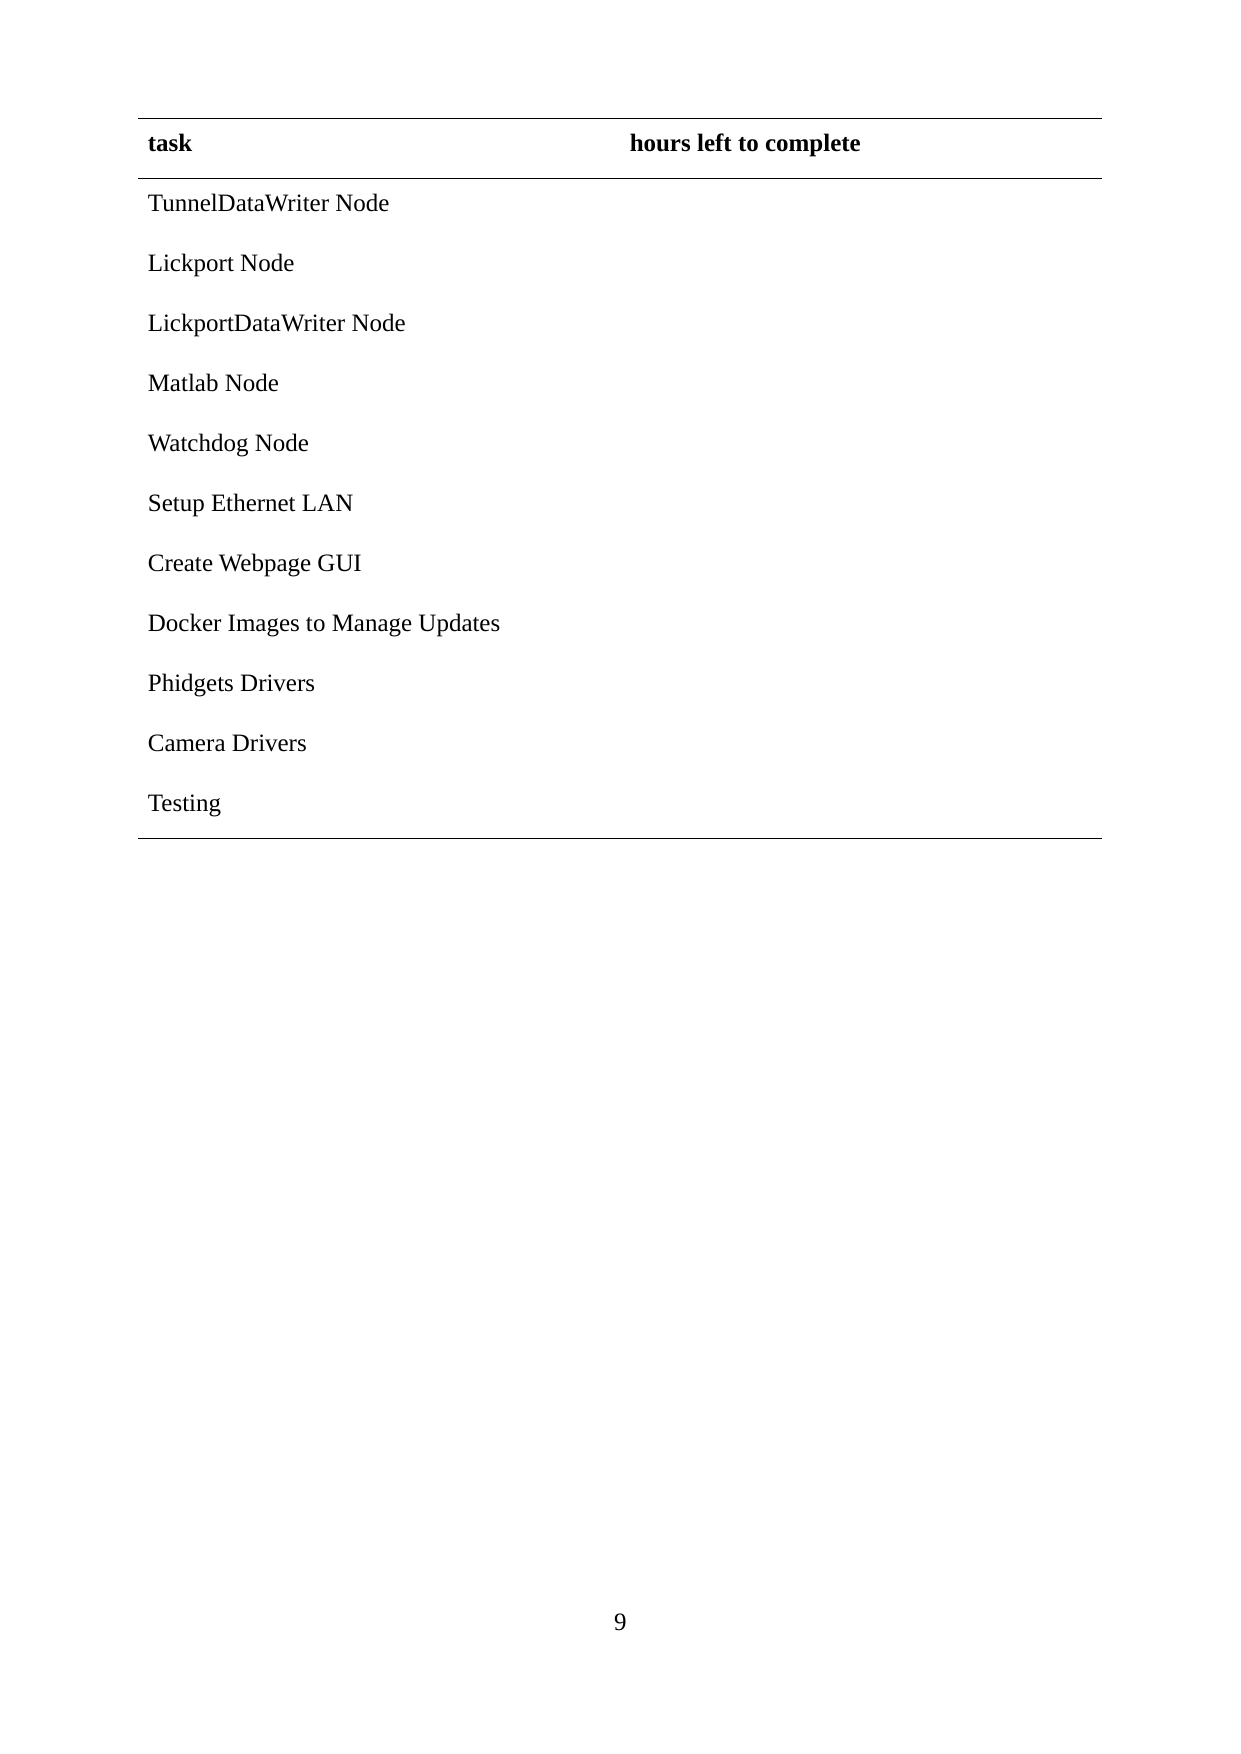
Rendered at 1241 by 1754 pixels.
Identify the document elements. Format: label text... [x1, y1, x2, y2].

table_cell Phidgets Drivers [138, 658, 620, 718]
table_cell Testing [138, 778, 620, 838]
table_cell Watchdog Node [138, 418, 620, 478]
table_cell [620, 358, 1102, 418]
table_cell Create Webpage GUI [138, 538, 620, 598]
table_cell [620, 238, 1102, 298]
table_cell [620, 478, 1102, 538]
table_cell Camera Drivers [138, 718, 620, 778]
table_cell Setup Ethernet LAN [138, 478, 620, 538]
table_header task [138, 119, 620, 178]
table_cell LickportDataWriter Node [138, 298, 620, 358]
table_cell [620, 418, 1102, 478]
table_header hours left to complete [620, 119, 1102, 178]
table_cell [620, 179, 1102, 238]
table_cell [620, 778, 1102, 838]
table_cell Docker Images to Manage Updates [138, 598, 620, 658]
table_cell Lickport Node [138, 238, 620, 298]
table_cell TunnelDataWriter Node [138, 179, 620, 238]
table_cell Matlab Node [138, 358, 620, 418]
table_cell [620, 538, 1102, 598]
table_cell [620, 718, 1102, 778]
table_cell [620, 658, 1102, 718]
table_cell [620, 298, 1102, 358]
table_cell [620, 598, 1102, 658]
